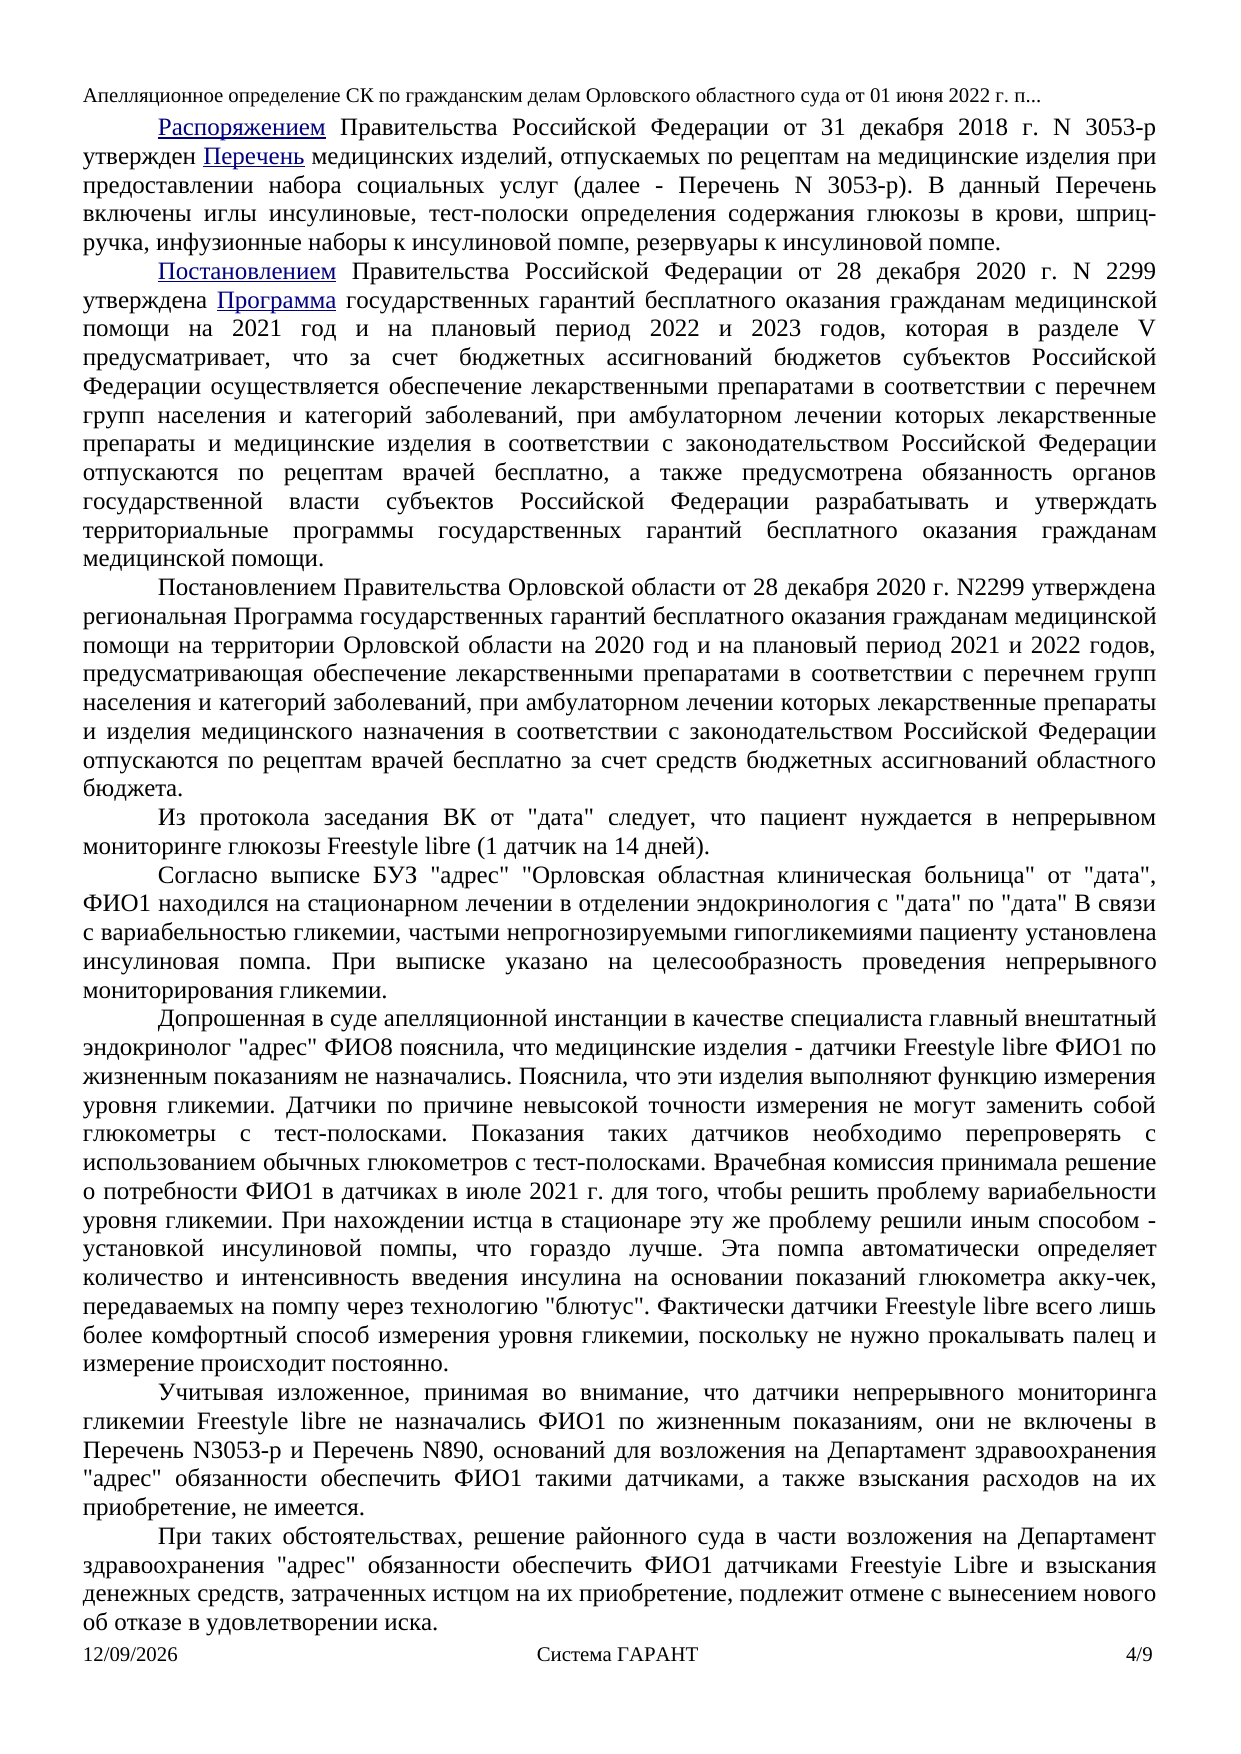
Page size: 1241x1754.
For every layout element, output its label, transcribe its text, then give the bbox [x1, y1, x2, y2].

text Из протокола заседания ВК от "дата" следует, что пациент нуждается в непрерывном мониторинге глюкозы Freestyle libre (1 датчик на 14 дней). [83, 802, 1157, 860]
text Распоряжением Правительства Российской Федерации от 31 декабря 2018 г. N 3053-р утвержден Перечень медицинских изделий, отпускаемых по рецептам на медицинские изделия при предоставлении набора социальных услуг (далее - Перечень N 3053-р). В данный Перечень включены иглы инсулиновые, тест-полоски определения содержания глюкозы в крови, шприц-ручка, инфузионные наборы к инсулиновой помпе, резервуары к инсулиновой помпе. [83, 112, 1157, 256]
text Постановлением Правительства Российской Федерации от 28 декабря 2020 г. N 2299 утверждена Программа государственных гарантий бесплатного оказания гражданам медицинской помощи на 2021 год и на плановый период 2022 и 2023 годов, которая в разделе V предусматривает, что за счет бюджетных ассигнований бюджетов субъектов Российской Федерации осуществляется обеспечение лекарственными препаратами в соответствии с перечнем групп населения и категорий заболеваний, при амбулаторном лечении которых лекарственные препараты и медицинские изделия в соответствии с законодательством Российской Федерации отпускаются по рецептам врачей бесплатно, а также предусмотрена обязанность органов государственной власти субъектов Российской Федерации разрабатывать и утверждать территориальные программы государственных гарантий бесплатного оказания гражданам медицинской помощи. [83, 256, 1157, 572]
text Согласно выписке БУЗ "адрес" "Орловская областная клиническая больница" от "дата", ФИО1 находился на стационарном лечении в отделении эндокринология с "дата" по "дата" В связи с вариабельностью гликемии, частыми непрогнозируемыми гипогликемиями пациенту установлена инсулиновая помпа. При выписке указано на целесообразность проведения непрерывного мониторирования гликемии. [83, 860, 1157, 1003]
text Допрошенная в суде апелляционной инстанции в качестве специалиста главный внештатный эндокринолог "адрес" ФИО8 пояснила, что медицинские изделия - датчики Freestyle libre ФИО1 по жизненным показаниям не назначались. Пояснила, что эти изделия выполняют функцию измерения уровня гликемии. Датчики по причине невысокой точности измерения не могут заменить собой глюкометры с тест-полосками. Показания таких датчиков необходимо перепроверять с использованием обычных глюкометров с тест-полосками. Врачебная комиссия принимала решение о потребности ФИО1 в датчиках в июле 2021 г. для того, чтобы решить проблему вариабельности уровня гликемии. При нахождении истца в стационаре эту же проблему решили иным способом - установкой инсулиновой помпы, что гораздо лучше. Эта помпа автоматически определяет количество и интенсивность введения инсулина на основании показаний глюкометра акку-чек, передаваемых на помпу через технологию "блютус". Фактически датчики Freestyle libre всего лишь более комфортный способ измерения уровня гликемии, поскольку не нужно прокалывать палец и измерение происходит постоянно. [83, 1003, 1157, 1377]
text При таких обстоятельствах, решение районного суда в части возложения на Департамент здравоохранения "адрес" обязанности обеспечить ФИО1 датчиками Freestyie Libre и взыскания денежных средств, затраченных истцом на их приобретение, подлежит отмене с вынесением нового об отказе в удовлетворении иска. [83, 1521, 1157, 1636]
text Учитывая изложенное, принимая во внимание, что датчики непрерывного мониторинга гликемии Freestyle libre не назначались ФИО1 по жизненным показаниям, они не включены в Перечень N3053-р и Перечень N890, оснований для возложения на Департамент здравоохранения "адрес" обязанности обеспечить ФИО1 такими датчиками, а также взыскания расходов на их приобретение, не имеется. [83, 1377, 1157, 1521]
text Постановлением Правительства Орловской области от 28 декабря 2020 г. N2299 утверждена региональная Программа государственных гарантий бесплатного оказания гражданам медицинской помощи на территории Орловской области на 2020 год и на плановый период 2021 и 2022 годов, предусматривающая обеспечение лекарственными препаратами в соответствии с перечнем групп населения и категорий заболеваний, при амбулаторном лечении которых лекарственные препараты и изделия медицинского назначения в соответствии с законодательством Российской Федерации отпускаются по рецептам врачей бесплатно за счет средств бюджетных ассигнований областного бюджета. [83, 572, 1157, 802]
